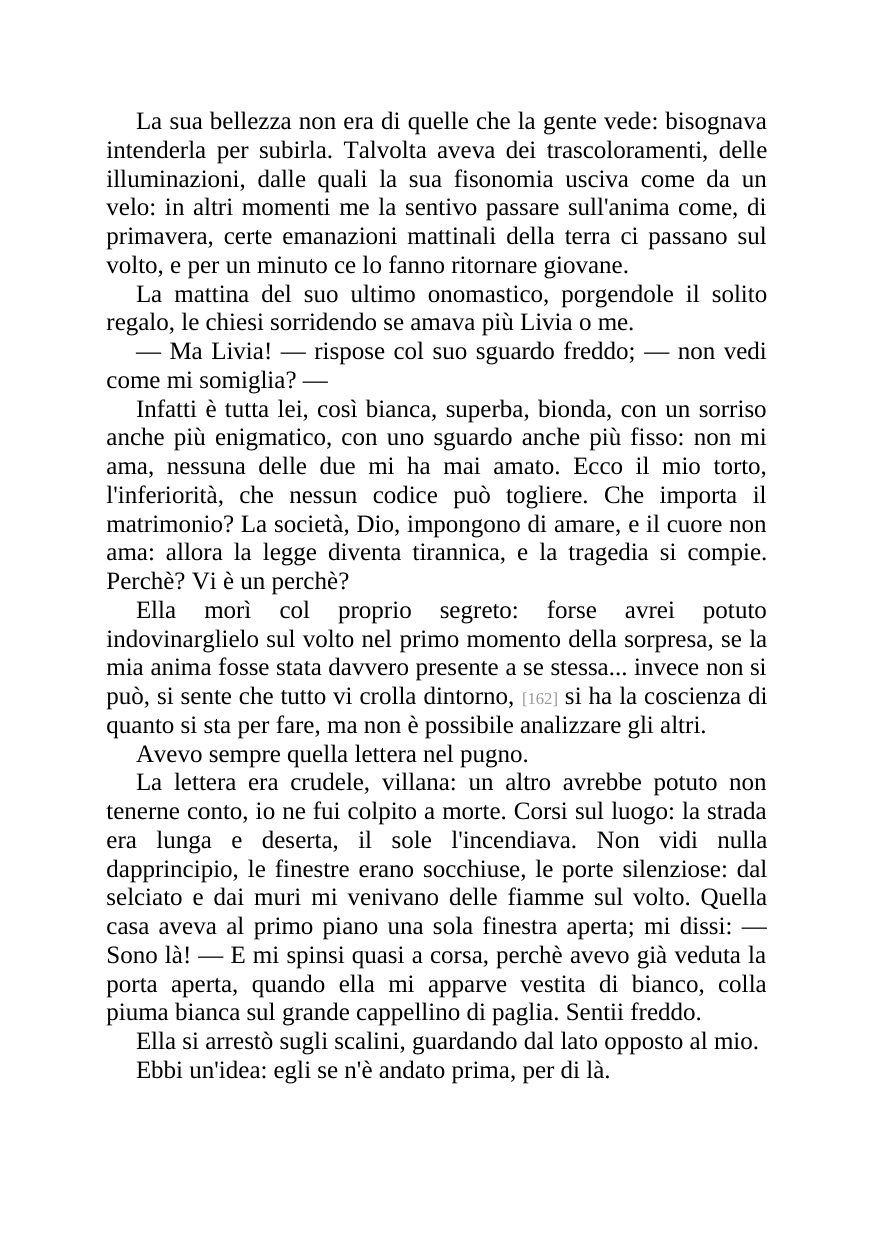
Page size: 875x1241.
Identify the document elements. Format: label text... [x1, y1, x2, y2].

text Ebbi un'idea: egli se n'è andato prima, per di là. [106, 1055, 768, 1084]
text Ella morì col proprio segreto: forse avrei potuto indovinarglielo sul volto nel primo momento della sorpresa, se la mia anima fosse stata davvero presente a se stessa... invece non si può, si sente che tutto vi crolla dintorno, [162] si ha la coscienza di quanto si sta per fare, ma non è possibile analizzare gli altri. [106, 595, 768, 739]
text — Ma Livia! — rispose col suo sguardo freddo; — non vedi come mi somiglia? — [106, 336, 768, 394]
text Ella si arrestò sugli scalini, guardando dal lato opposto al mio. [106, 1026, 768, 1055]
text La mattina del suo ultimo onomastico, porgendole il solito regalo, le chiesi sorridendo se amava più Livia o me. [106, 279, 768, 336]
text Infatti è tutta lei, così bianca, superba, bionda, con un sorriso anche più enigmatico, con uno sguardo anche più fisso: non mi ama, nessuna delle due mi ha mai amato. Ecco il mio torto, l'inferiorità, che nessun codice può togliere. Che importa il matrimonio? La società, Dio, impongono di amare, e il cuore non ama: allora la legge diventa tirannica, e la tragedia si compie. Perchè? Vi è un perchè? [106, 394, 768, 595]
text Avevo sempre quella lettera nel pugno. [106, 739, 768, 767]
text La sua bellezza non era di quelle che la gente vede: bisognava intenderla per subirla. Talvolta aveva dei trascoloramenti, delle illuminazioni, dalle quali la sua fisonomia usciva come da un velo: in altri momenti me la sentivo passare sull'anima come, di primavera, certe emanazioni mattinali della terra ci passano sul volto, e per un minuto ce lo fanno ritornare giovane. [106, 106, 768, 279]
text La lettera era crudele, villana: un altro avrebbe potuto non tenerne conto, io ne fui colpito a morte. Corsi sul luogo: la strada era lunga e deserta, il sole l'incendiava. Non vidi nulla dapprincipio, le finestre erano socchiuse, le porte silenziose: dal selciato e dai muri mi venivano delle fiamme sul volto. Quella casa aveva al primo piano una sola finestra aperta; mi dissi: — Sono là! — E mi spinsi quasi a corsa, perchè avevo già veduta la porta aperta, quando ella mi apparve vestita di bianco, colla piuma bianca sul grande cappellino di paglia. Sentii freddo. [106, 767, 768, 1026]
